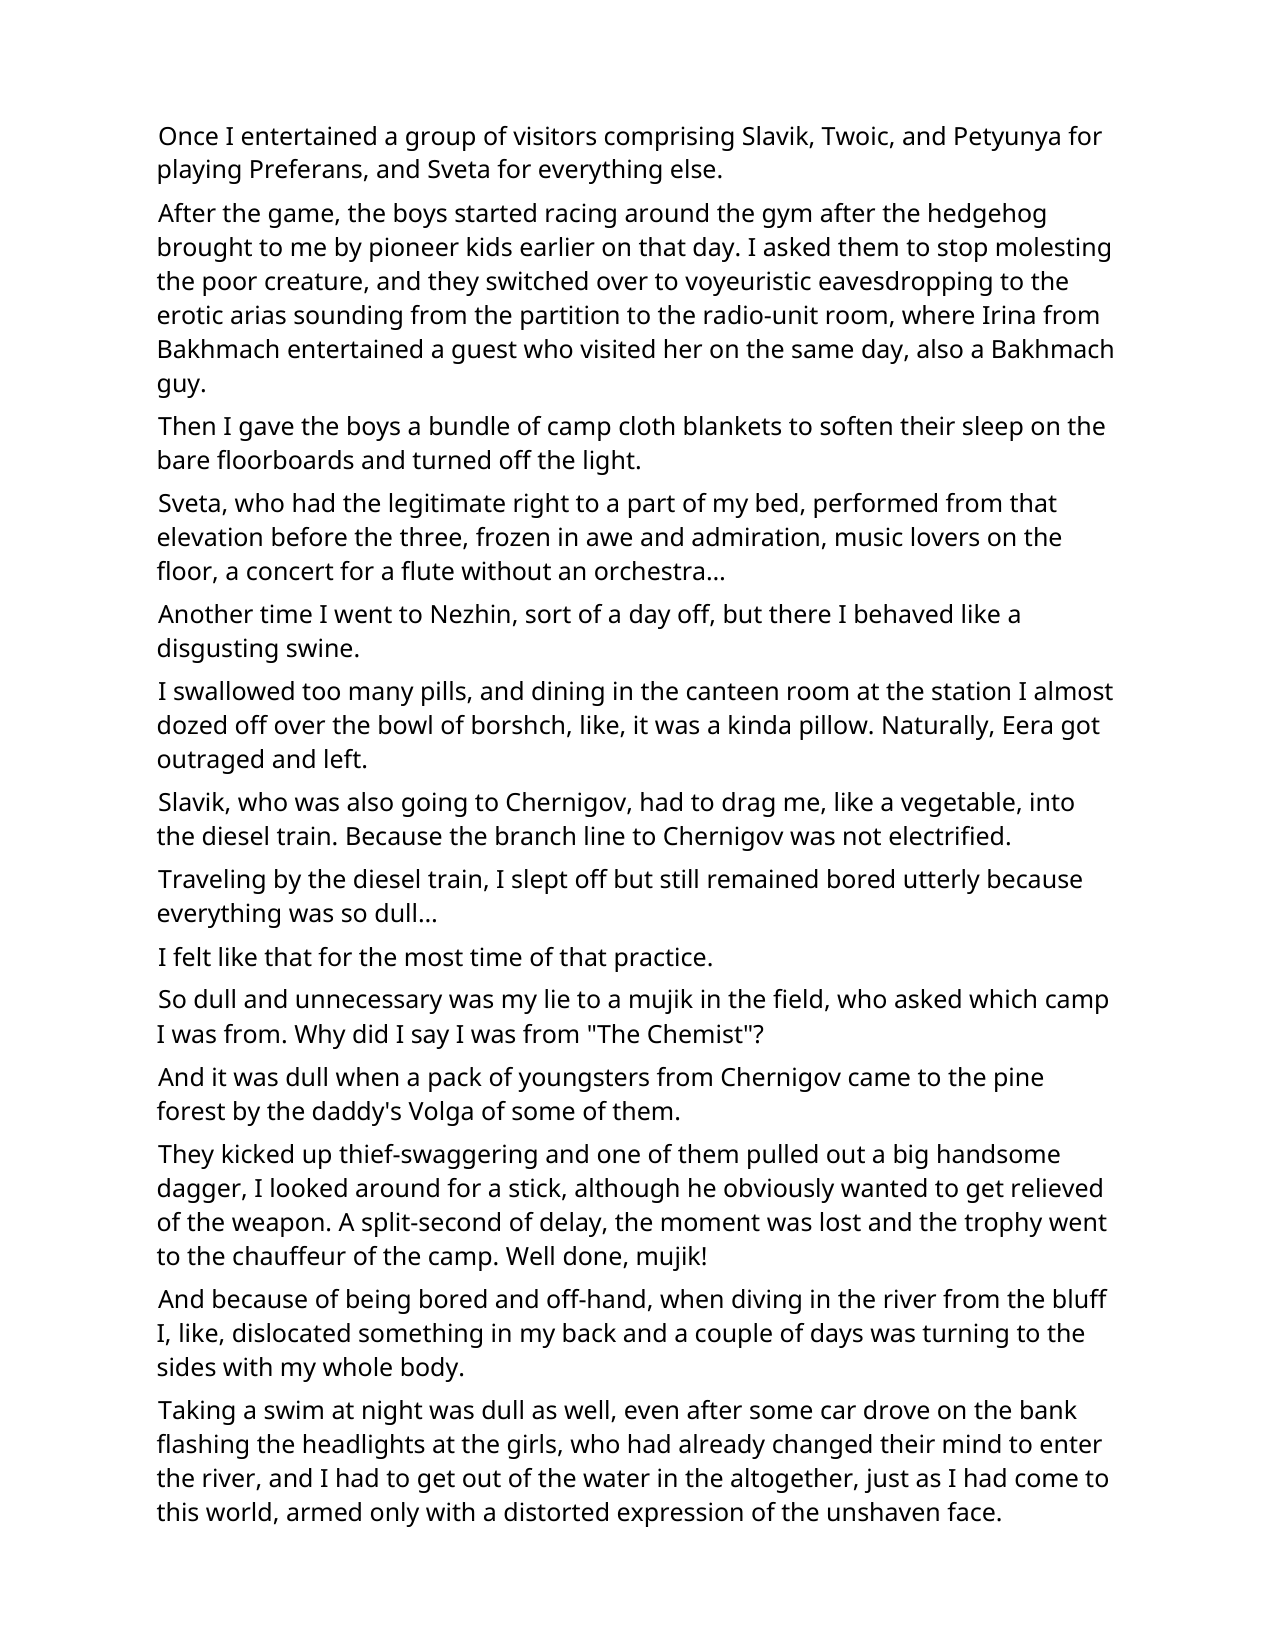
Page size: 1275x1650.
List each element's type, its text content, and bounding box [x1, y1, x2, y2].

text Taking a swim at night was dull as well, even after some car drove on the bank flashing the headlights at the girls, who had already changed their mind to enter the river, and I had to get out of the water in the altogether, just as I had come to this world, armed only with a distorted expression of the unshaven face. [156, 1393, 1118, 1529]
text I felt like that for the most time of that practice. [156, 939, 1118, 973]
text Traveling by the diesel train, I slept off but still remained bored utterly because everything was so dull… [156, 862, 1118, 930]
text Slavik, who was also going to Chernigov, had to drag me, like a vegetable, into the diesel train. Because the branch line to Chernigov was not electrified. [156, 785, 1118, 853]
text Then I gave the boys a bundle of camp cloth blankets to soften their sleep on the bare floorboards and turned off the light. [156, 408, 1118, 477]
text And it was dull when a pack of youngsters from Chernigov came to the pine forest by the daddy's Volga of some of them. [156, 1059, 1118, 1127]
text Sveta, who had the legitimate right to a part of my bed, performed from that elevation before the three, frozen in awe and admiration, music lovers on the floor, a concert for a flute without an orchestra… [156, 486, 1118, 588]
text I swallowed too many pills, and dining in the canteen room at the station I almost dozed off over the bowl of borshch, like, it was a kinda pillow. Naturally, Eera got outraged and left. [156, 674, 1118, 776]
text They kicked up thief-swaggering and one of them pulled out a big handsome dagger, I looked around for a stick, although he obviously wanted to get relieved of the weapon. A split-second of delay, the moment was lost and the trophy went to the chauffeur of the camp. Well done, mujik! [156, 1136, 1118, 1273]
text And because of being bored and off-hand, when diving in the river from the bluff I, like, dislocated something in my back and a couple of days was turning to the sides with my whole body. [156, 1282, 1118, 1384]
text So dull and unnecessary was my lie to a mujik in the field, who asked which camp I was from. Why did I say I was from "The Chemist"? [156, 982, 1118, 1050]
text Another time I went to Nezhin, sort of a day off, but there I behaved like a disgusting swine. [156, 597, 1118, 665]
text After the game, the boys started racing around the gym after the hedgehog brought to me by pioneer kids earlier on that day. I asked them to stop molesting the poor creature, and they switched over to voyeuristic eavesdropping to the erotic arias sounding from the partition to the radio-unit room, where Irina from Bakhmach entertained a guest who visited her on the same day, also a Bakhmach guy. [156, 195, 1118, 399]
text Once I entertained a group of visitors comprising Slavik, Twoic, and Petyunya for playing Preferans, and Sveta for everything else. [156, 118, 1118, 186]
